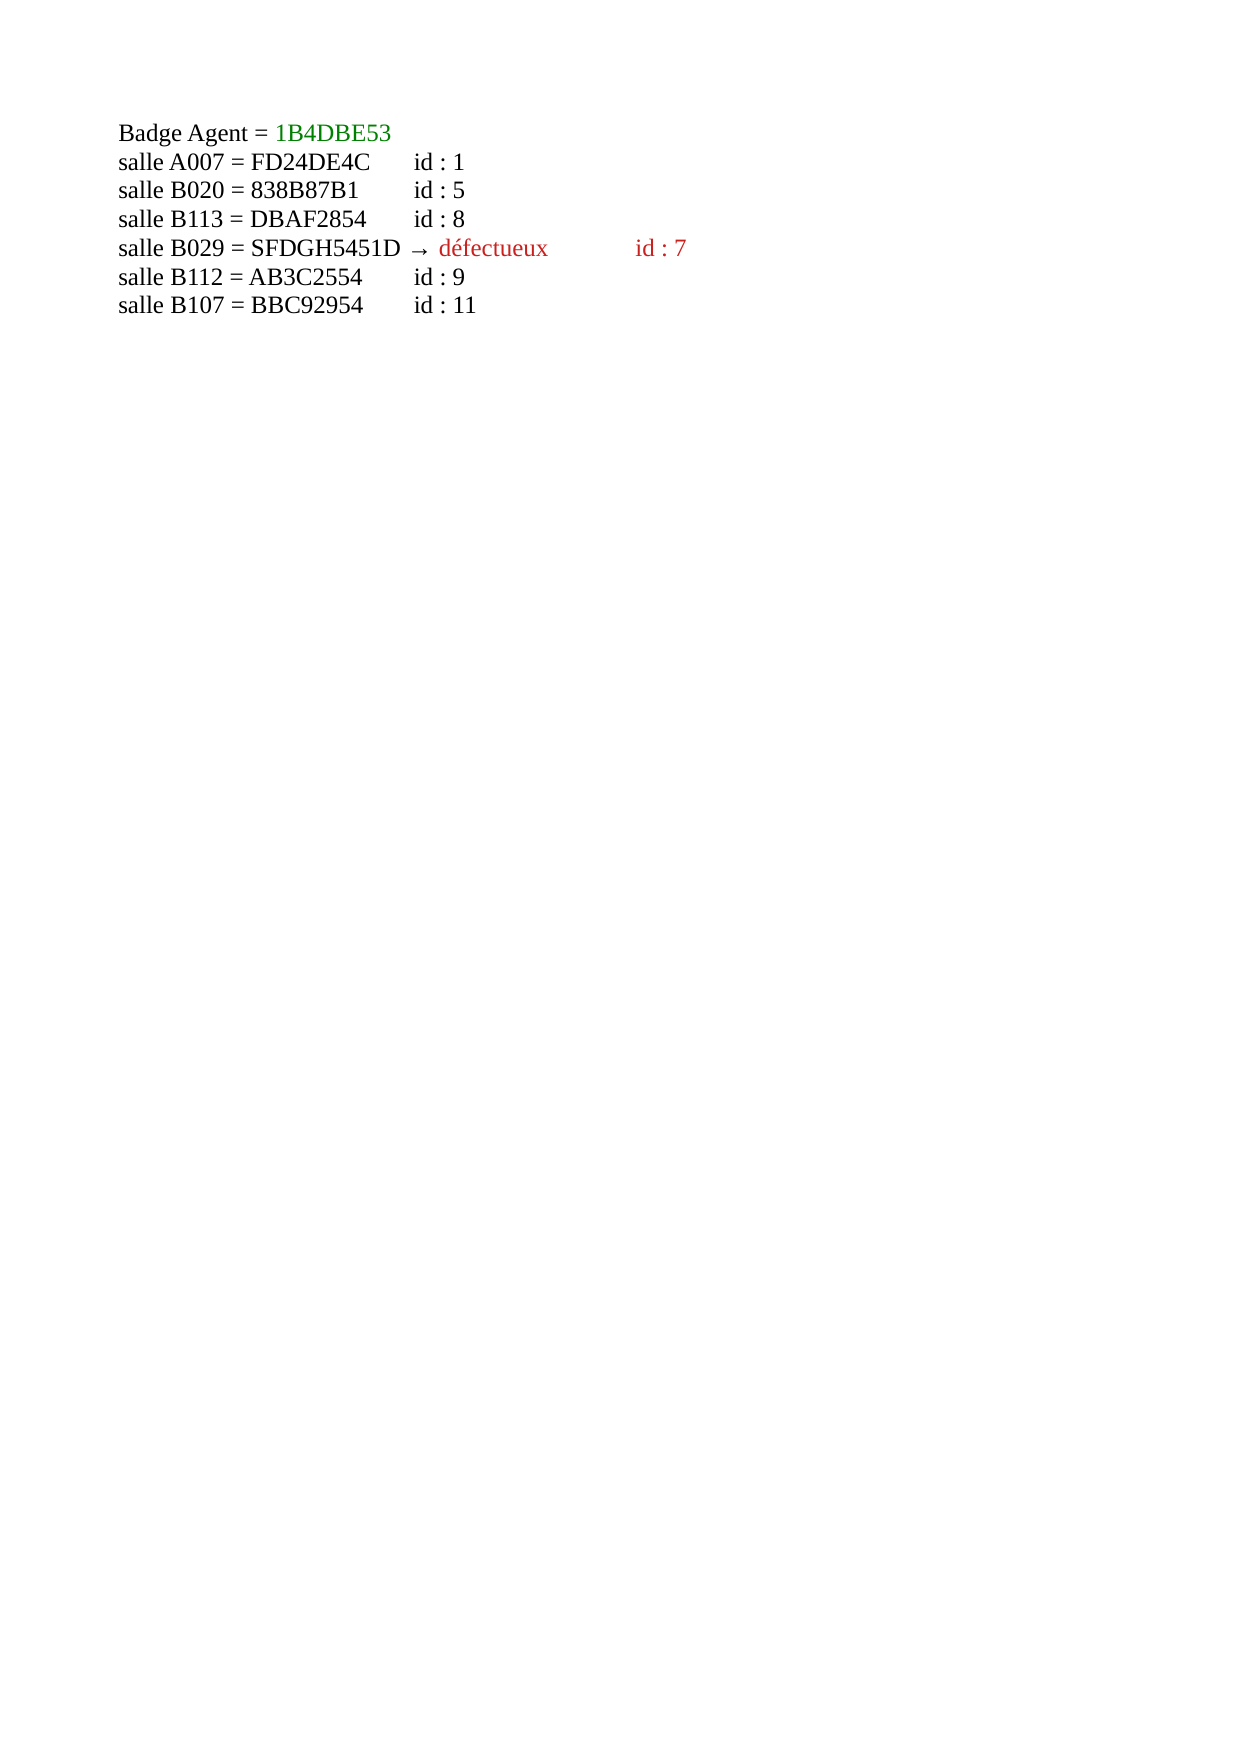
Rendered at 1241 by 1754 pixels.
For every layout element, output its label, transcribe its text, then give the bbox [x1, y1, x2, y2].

text salle B029 = SFDGH5451D → défectueux id : 7 [118, 233, 1122, 262]
text salle A007 = FD24DE4C id : 1 [118, 147, 1122, 176]
text salle B113 = DBAF2854 id : 8 [118, 204, 1122, 233]
text salle B020 = 838B87B1 id : 5 [118, 176, 1122, 204]
text salle B107 = BBC92954 id : 11 [118, 291, 1122, 319]
text salle B112 = AB3C2554 id : 9 [118, 262, 1122, 291]
text Badge Agent = 1B4DBE53 [118, 118, 1122, 147]
